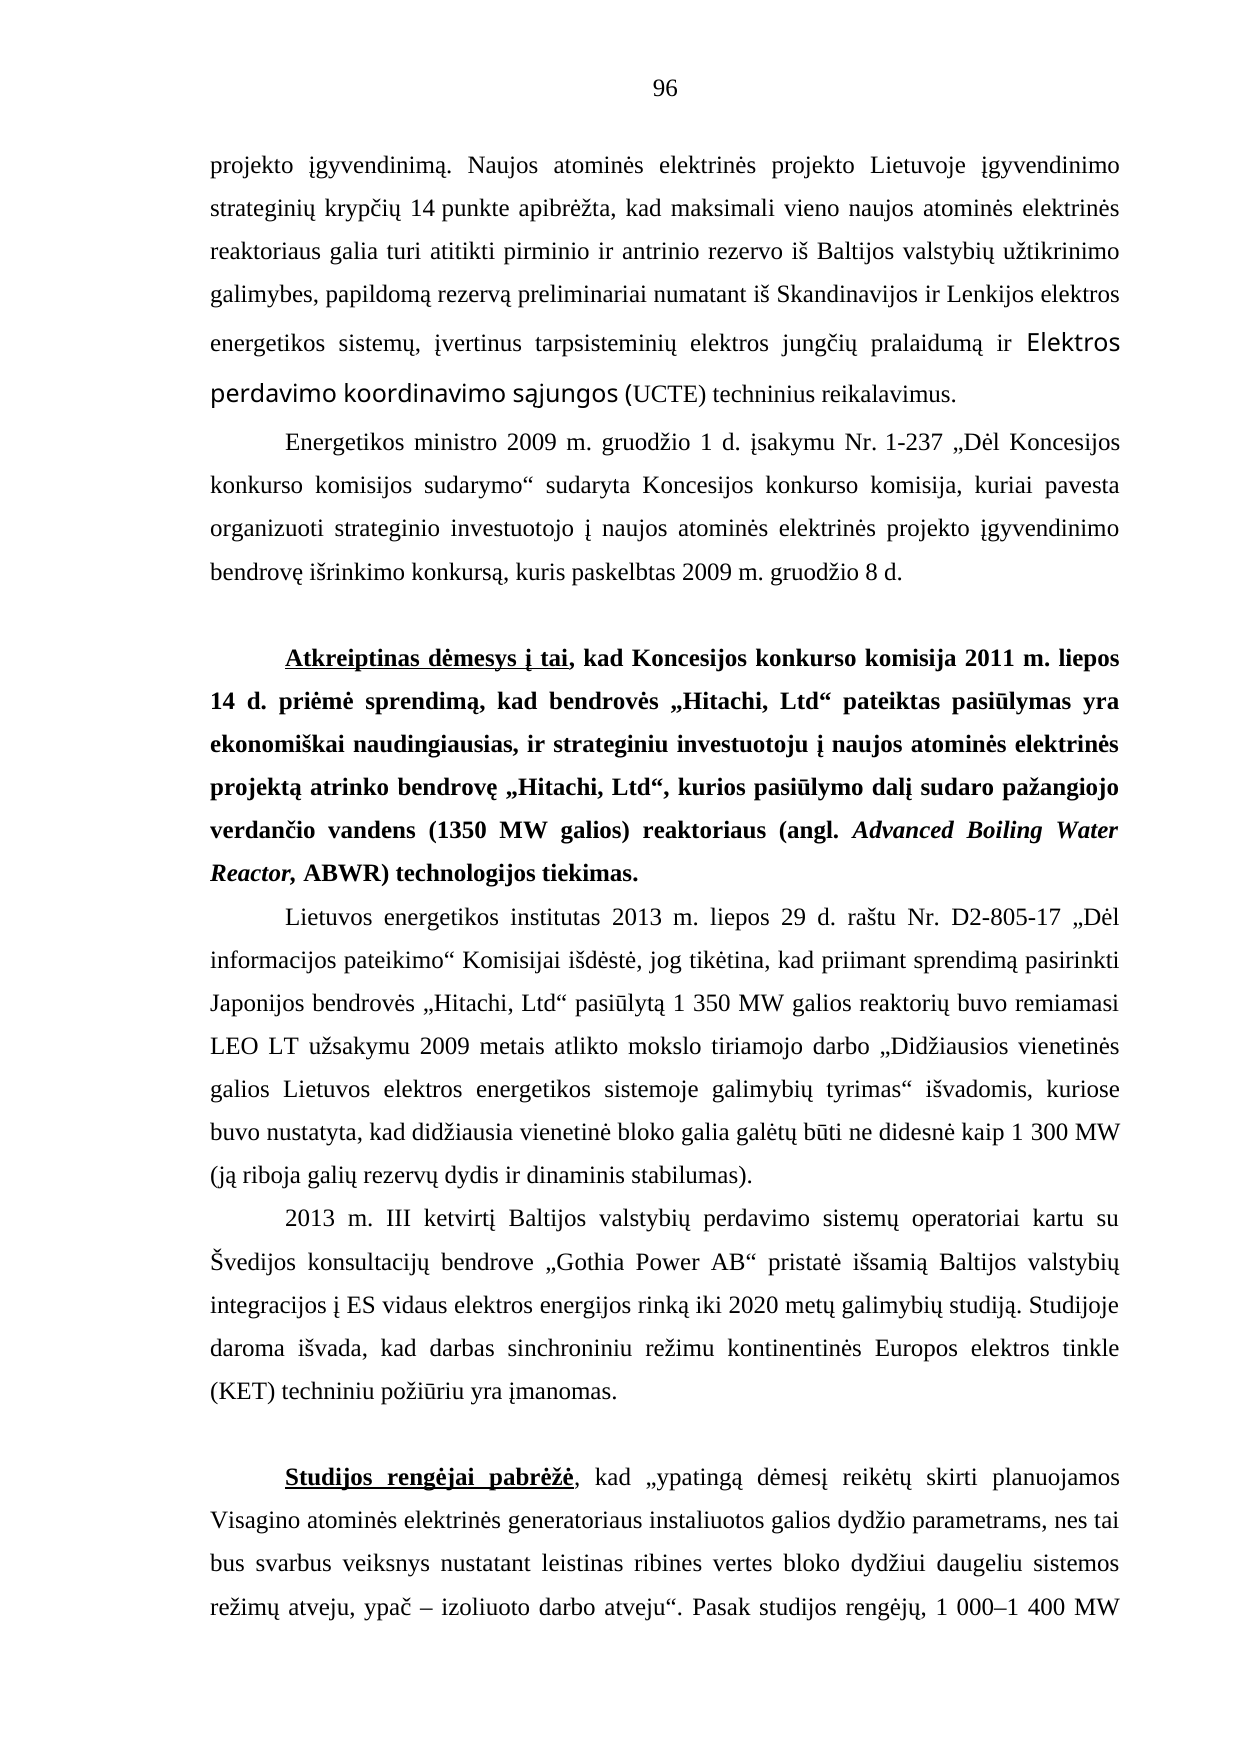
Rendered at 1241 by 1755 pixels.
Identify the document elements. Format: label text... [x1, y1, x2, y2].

text Lietuvos energetikos institutas 2013 m. liepos 29 d. raštu Nr. D2-805-17 „Dėl informacijos pateikimo“ Komisijai išdėstė, jog tikėtina, kad priimant sprendimą pasirinkti Japonijos bendrovės „Hitachi, Ltd“ pasiūlytą 1 350 MW galios reaktorių buvo remiamasi LEO LT užsakymu 2009 metais atlikto mokslo tiriamojo darbo „Didžiausios vienetinės galios Lietuvos elektros energetikos sistemoje galimybių tyrimas“ išvadomis, kuriose buvo nustatyta, kad didžiausia vienetinė bloko galia galėtų būti ne didesnė kaip 1 300 MW (ją riboja galių rezervų dydis ir dinaminis stabilumas). [210, 902, 1120, 1189]
text Atkreiptinas dėmesys į tai, kad Koncesijos konkurso komisija 2011 m. liepos 14 d. priėmė sprendimą, kad bendrovės „Hitachi, Ltd“ pateiktas pasiūlymas yra ekonomiškai naudingiausias, ir strateginiu investuotoju į naujos atominės elektrinės projektą atrinko bendrovę „Hitachi, Ltd“, kurios pasiūlymo dalį sudaro pažangiojo verdančio vandens (1350 MW galios) reaktoriaus (angl. Advanced Boiling Water Reactor, ABWR) technologijos tiekimas. [210, 643, 1120, 887]
text 2013 m. III ketvirtį Baltijos valstybių perdavimo sistemų operatoriai kartu su Švedijos konsultacijų bendrove „Gothia Power AB“ pristatė išsamią Baltijos valstybių integracijos į ES vidaus elektros energijos rinką iki 2020 metų galimybių studiją. Studijoje daroma išvada, kad darbas sinchroniniu režimu kontinentinės Europos elektros tinkle (KET) techniniu požiūriu yra įmanomas. [210, 1203, 1120, 1405]
text Energetikos ministro 2009 m. gruodžio 1 d. įsakymu Nr. 1-237 „Dėl Koncesijos konkurso komisijos sudarymo“ sudaryta Koncesijos konkurso komisija, kuriai pavesta organizuoti strateginio investuotojo į naujos atominės elektrinės projekto įgyvendinimo bendrovę išrinkimo konkursą, kuris paskelbtas 2009 m. gruodžio 8 d. [210, 427, 1120, 585]
text projekto įgyvendinimą. Naujos atominės elektrinės projekto Lietuvoje įgyvendinimo strateginių krypčių 14 punkte apibrėžta, kad maksimali vieno naujos atominės elektrinės reaktoriaus galia turi atitikti pirminio ir antrinio rezervo iš Baltijos valstybių užtikrinimo galimybes, papildomą rezervą preliminariai numatant iš Skandinavijos ir Lenkijos elektros energetikos sistemų, įvertinus tarpsisteminių elektros jungčių pralaidumą ir Elektros perdavimo koordinavimo sąjungos (UCTE) techninius reikalavimus. [210, 150, 1120, 410]
text Studijos rengėjai pabrėžė, kad „ypatingą dėmesį reikėtų skirti planuojamos Visagino atominės elektrinės generatoriaus instaliuotos galios dydžio parametrams, nes tai bus svarbus veiksnys nustatant leistinas ribines vertes bloko dydžiui daugeliu sistemos režimų atveju, ypač – izoliuoto darbo atveju“. Pasak studijos rengėjų, 1 000–1 400 MW [210, 1462, 1120, 1620]
